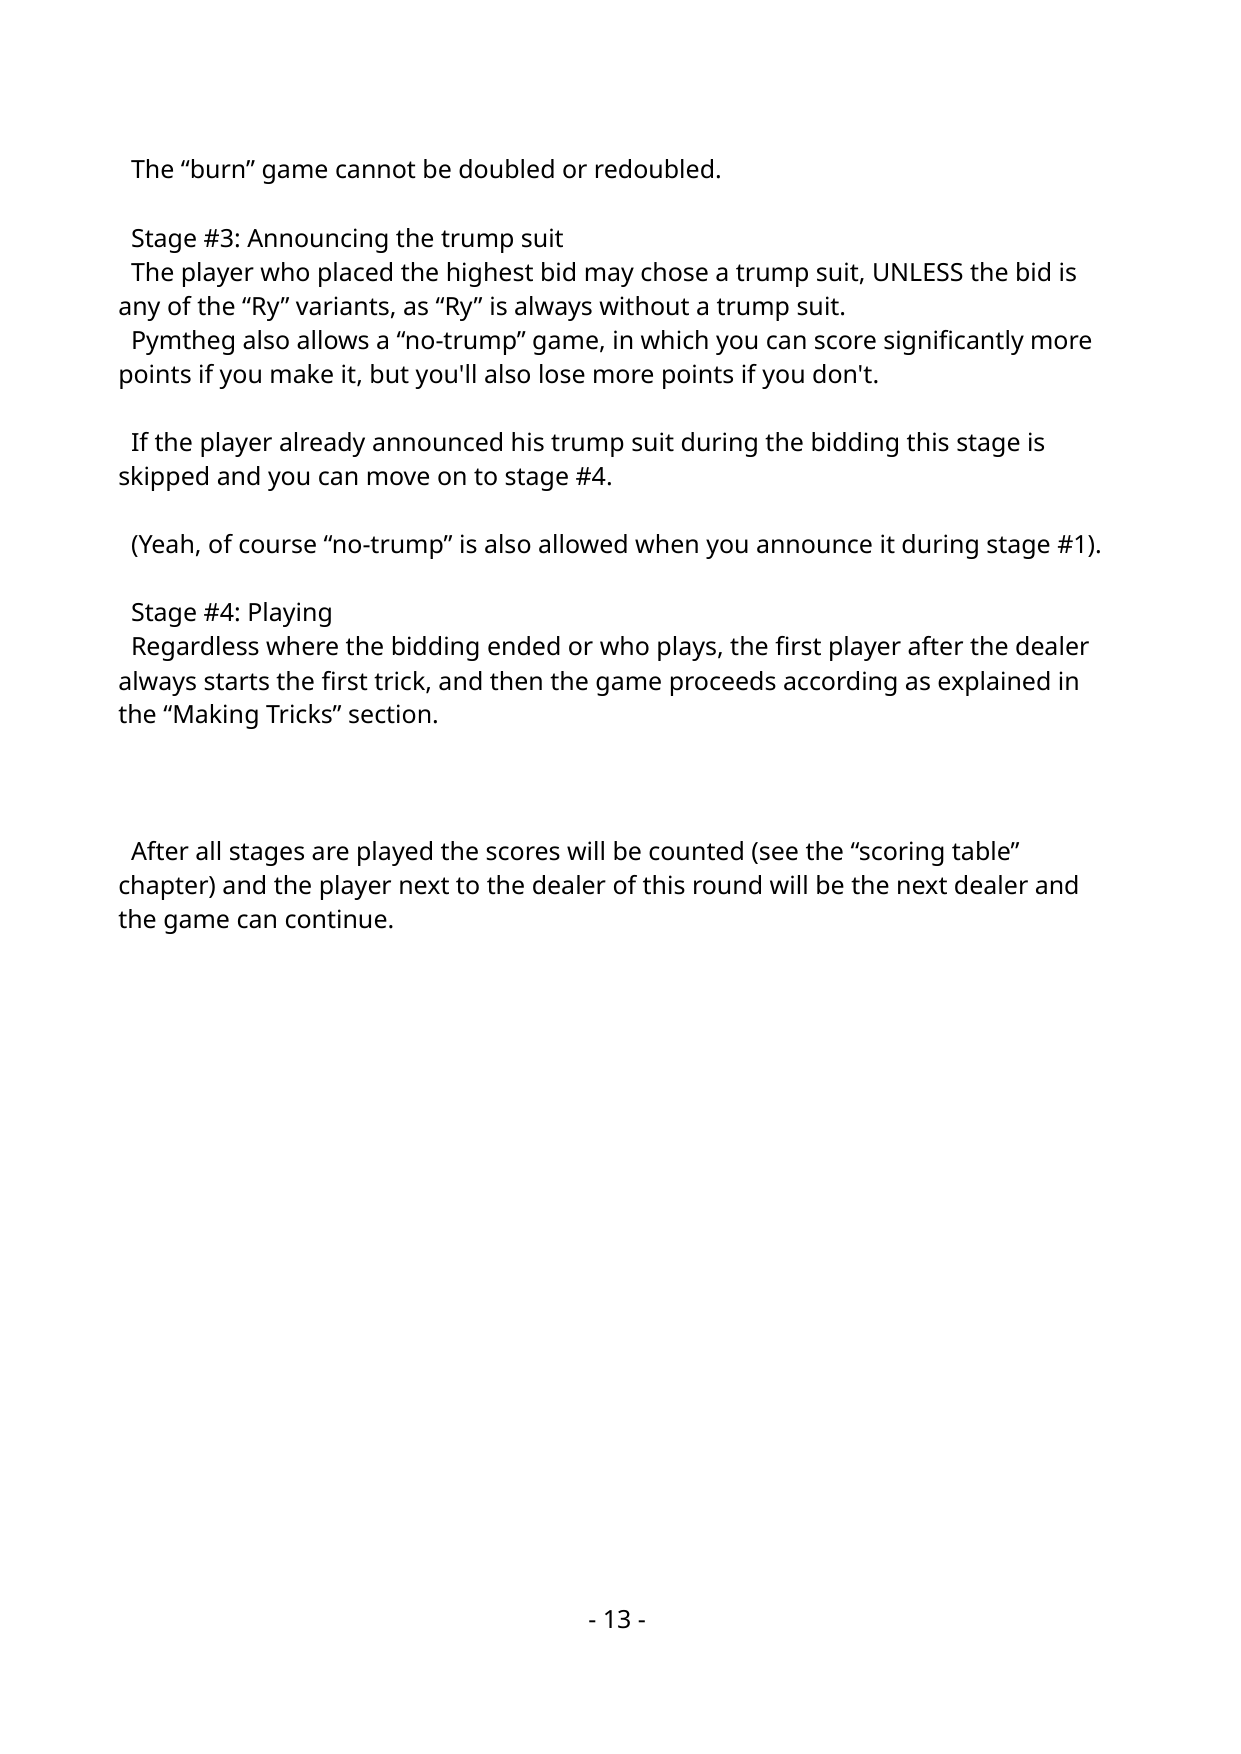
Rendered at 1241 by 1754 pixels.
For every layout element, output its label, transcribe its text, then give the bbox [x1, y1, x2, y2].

text Regardless where the bidding ended or who plays, the first player after the dealer always starts the first trick, and then the game proceeds according as explained in the “Making Tricks” section. [118, 629, 1122, 731]
text After all stages are played the scores will be counted (see the “scoring table” chapter) and the player next to the dealer of this round will be the next dealer and the game can continue. [118, 833, 1122, 936]
text Stage #4: Playing [118, 595, 1122, 629]
text Stage #3: Announcing the trump suit [118, 220, 1122, 254]
text Pymtheg also allows a “no-trump” game, in which you can score significantly more points if you make it, but you'll also lose more points if you don't. [118, 322, 1122, 391]
text If the player already announced his trump suit during the bidding this stage is skipped and you can move on to stage #4. [118, 425, 1122, 493]
text The “burn” game cannot be doubled or redoubled. [118, 152, 1122, 186]
text The player who placed the highest bid may chose a trump suit, UNLESS the bid is any of the “Ry” variants, as “Ry” is always without a trump suit. [118, 254, 1122, 322]
text (Yeah, of course “no-trump” is also allowed when you announce it during stage #1). [118, 527, 1122, 561]
